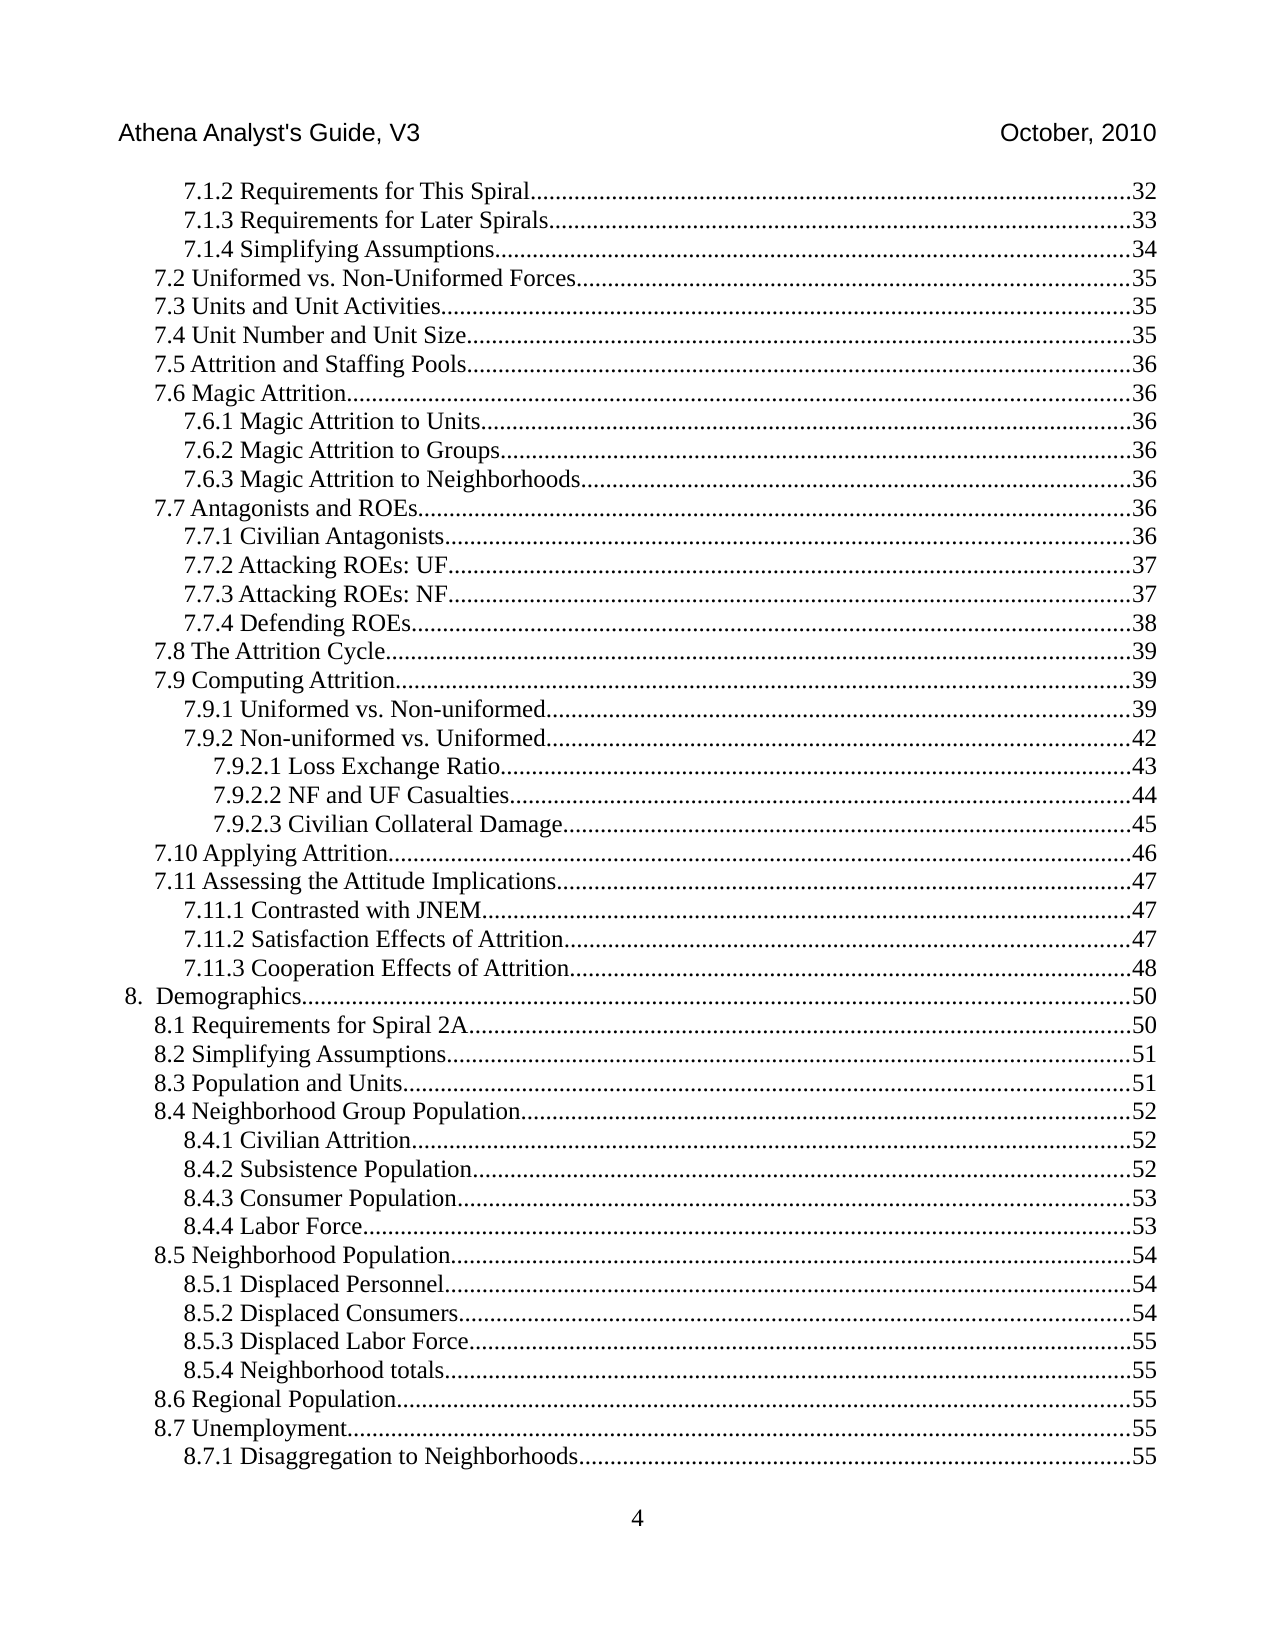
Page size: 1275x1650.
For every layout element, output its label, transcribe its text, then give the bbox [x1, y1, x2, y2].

text 7.9 Computing Attrition 39 [148, 665, 1157, 694]
text 7.1.3 Requirements for Later Spirals 33 [177, 205, 1157, 234]
text 8.7.1 Disaggregation to Neighborhoods 55 [177, 1441, 1157, 1470]
text 7.7.2 Attacking ROEs: UF 37 [177, 550, 1157, 579]
text 7.9.2.3 Civilian Collateral Damage 45 [207, 809, 1157, 838]
text 7.4 Unit Number and Unit Size 35 [148, 320, 1157, 349]
text 8.5.2 Displaced Consumers 54 [177, 1298, 1157, 1326]
text 8.3 Population and Units 51 [148, 1068, 1157, 1096]
text 8.2 Simplifying Assumptions 51 [148, 1039, 1157, 1068]
text 7.9.2.2 NF and UF Casualties 44 [207, 780, 1157, 809]
text 8.5.1 Displaced Personnel 54 [177, 1269, 1157, 1298]
text 7.11.2 Satisfaction Effects of Attrition 47 [177, 924, 1157, 953]
text 7.6 Magic Attrition 36 [148, 378, 1157, 406]
text 7.9.1 Uniformed vs. Non-uniformed 39 [177, 694, 1157, 723]
text 8.4.4 Labor Force 53 [177, 1211, 1157, 1240]
text 7.6.3 Magic Attrition to Neighborhoods 36 [177, 464, 1157, 493]
text 7.7 Antagonists and ROEs 36 [148, 493, 1157, 521]
text 7.7.4 Defending ROEs 38 [177, 608, 1157, 636]
text 8.6 Regional Population 55 [148, 1384, 1157, 1413]
text 8.4 Neighborhood Group Population 52 [148, 1096, 1157, 1125]
text 8.5.4 Neighborhood totals 55 [177, 1355, 1157, 1384]
text 7.9.2 Non-uniformed vs. Uniformed 42 [177, 723, 1157, 751]
text 7.11 Assessing the Attitude Implications 47 [148, 866, 1157, 895]
text 7.10 Applying Attrition 46 [148, 838, 1157, 866]
text 7.7.1 Civilian Antagonists 36 [177, 521, 1157, 550]
text 7.1.4 Simplifying Assumptions 34 [177, 234, 1157, 263]
text 7.6.1 Magic Attrition to Units 36 [177, 406, 1157, 435]
text 7.9.2.1 Loss Exchange Ratio 43 [207, 751, 1157, 780]
text 7.7.3 Attacking ROEs: NF 37 [177, 579, 1157, 608]
text 7.11.3 Cooperation Effects of Attrition 48 [177, 953, 1157, 981]
text 8.1 Requirements for Spiral 2A 50 [148, 1010, 1157, 1039]
text 7.8 The Attrition Cycle 39 [148, 636, 1157, 665]
text 7.6.2 Magic Attrition to Groups 36 [177, 435, 1157, 464]
text 7.5 Attrition and Staffing Pools 36 [148, 349, 1157, 378]
text 8.4.3 Consumer Population 53 [177, 1183, 1157, 1211]
text 8.7 Unemployment 55 [148, 1413, 1157, 1441]
text 8.4.1 Civilian Attrition 52 [177, 1125, 1157, 1154]
text 8.5 Neighborhood Population 54 [148, 1240, 1157, 1269]
text 8.4.2 Subsistence Population 52 [177, 1154, 1157, 1183]
text 7.2 Uniformed vs. Non-Uniformed Forces 35 [148, 263, 1157, 291]
text 7.11.1 Contrasted with JNEM 47 [177, 895, 1157, 924]
text 8.5.3 Displaced Labor Force 55 [177, 1326, 1157, 1355]
text 7.3 Units and Unit Activities 35 [148, 291, 1157, 320]
text 7.1.2 Requirements for This Spiral 32 [177, 176, 1157, 205]
text 8. Demographics 50 [118, 981, 1157, 1010]
